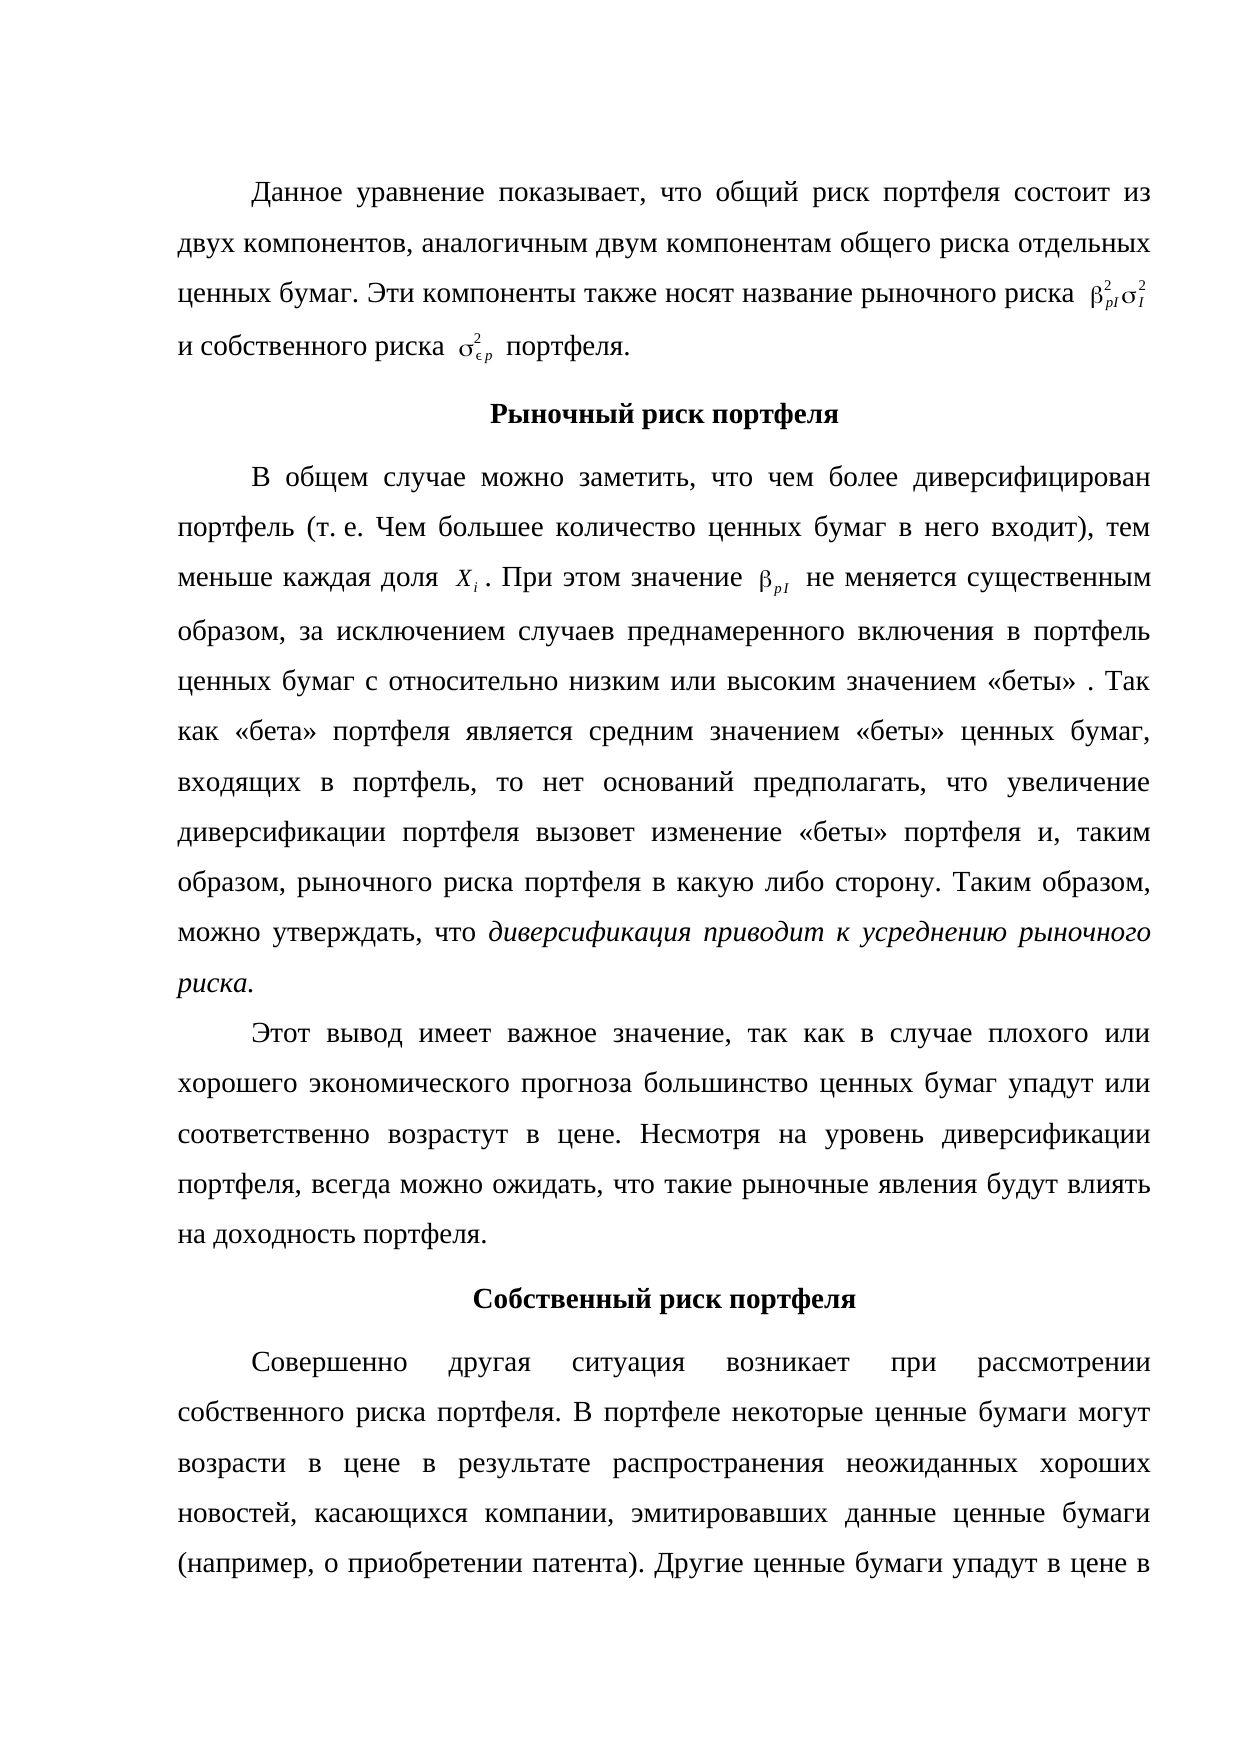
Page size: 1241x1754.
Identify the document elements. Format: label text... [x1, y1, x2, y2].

subtitle Рыночный риск портфеля [177, 396, 1152, 429]
text Совершенно другая ситуация возникает при рассмотрении собственного риска портфеля. В портфеле некоторые ценные бумаги могут возрасти в цене в результате распространения неожиданных хороших новостей, касающихся компании, эмитировавших данные ценные бумаги (например, о приобретении патента). Другие ценные бумаги упадут в цене в [177, 1344, 1152, 1579]
text Данное уравнение показывает, что общий риск портфеля состоит из двух компонентов, аналогичным двум компонентам общего риска отдельных ценных бумаг. Эти компоненты также носят название рыночного риска и собственного риска портфеля. [177, 174, 1152, 365]
text Этот вывод имеет важное значение, так как в случае плохого или хорошего экономического прогноза большинство ценных бумаг упадут или соответственно возрастут в цене. Несмотря на уровень диверсификации портфеля, всегда можно ожидать, что такие рыночные явления будут влиять на доходность портфеля. [177, 1015, 1152, 1250]
text В общем случае можно заметить, что чем более диверсифицирован портфель (т. е. Чем большее количество ценных бумаг в него входит), тем меньше каждая доля . При этом значение не меняется существенным образом, за исключением случаев преднамеренного включения в портфель ценных бумаг с относительно низким или высоким значением «беты» . Так как «бета» портфеля является средним значением «беты» ценных бумаг, входящих в портфель, то нет оснований предполагать, что увеличение диверсификации портфеля вызовет изменение «беты» портфеля и, таким образом, рыночного риска портфеля в какую либо сторону. Таким образом, можно утверждать, что диверсификация приводит к усреднению рыночного риска. [177, 459, 1152, 998]
subtitle Собственный риск портфеля [177, 1281, 1152, 1315]
